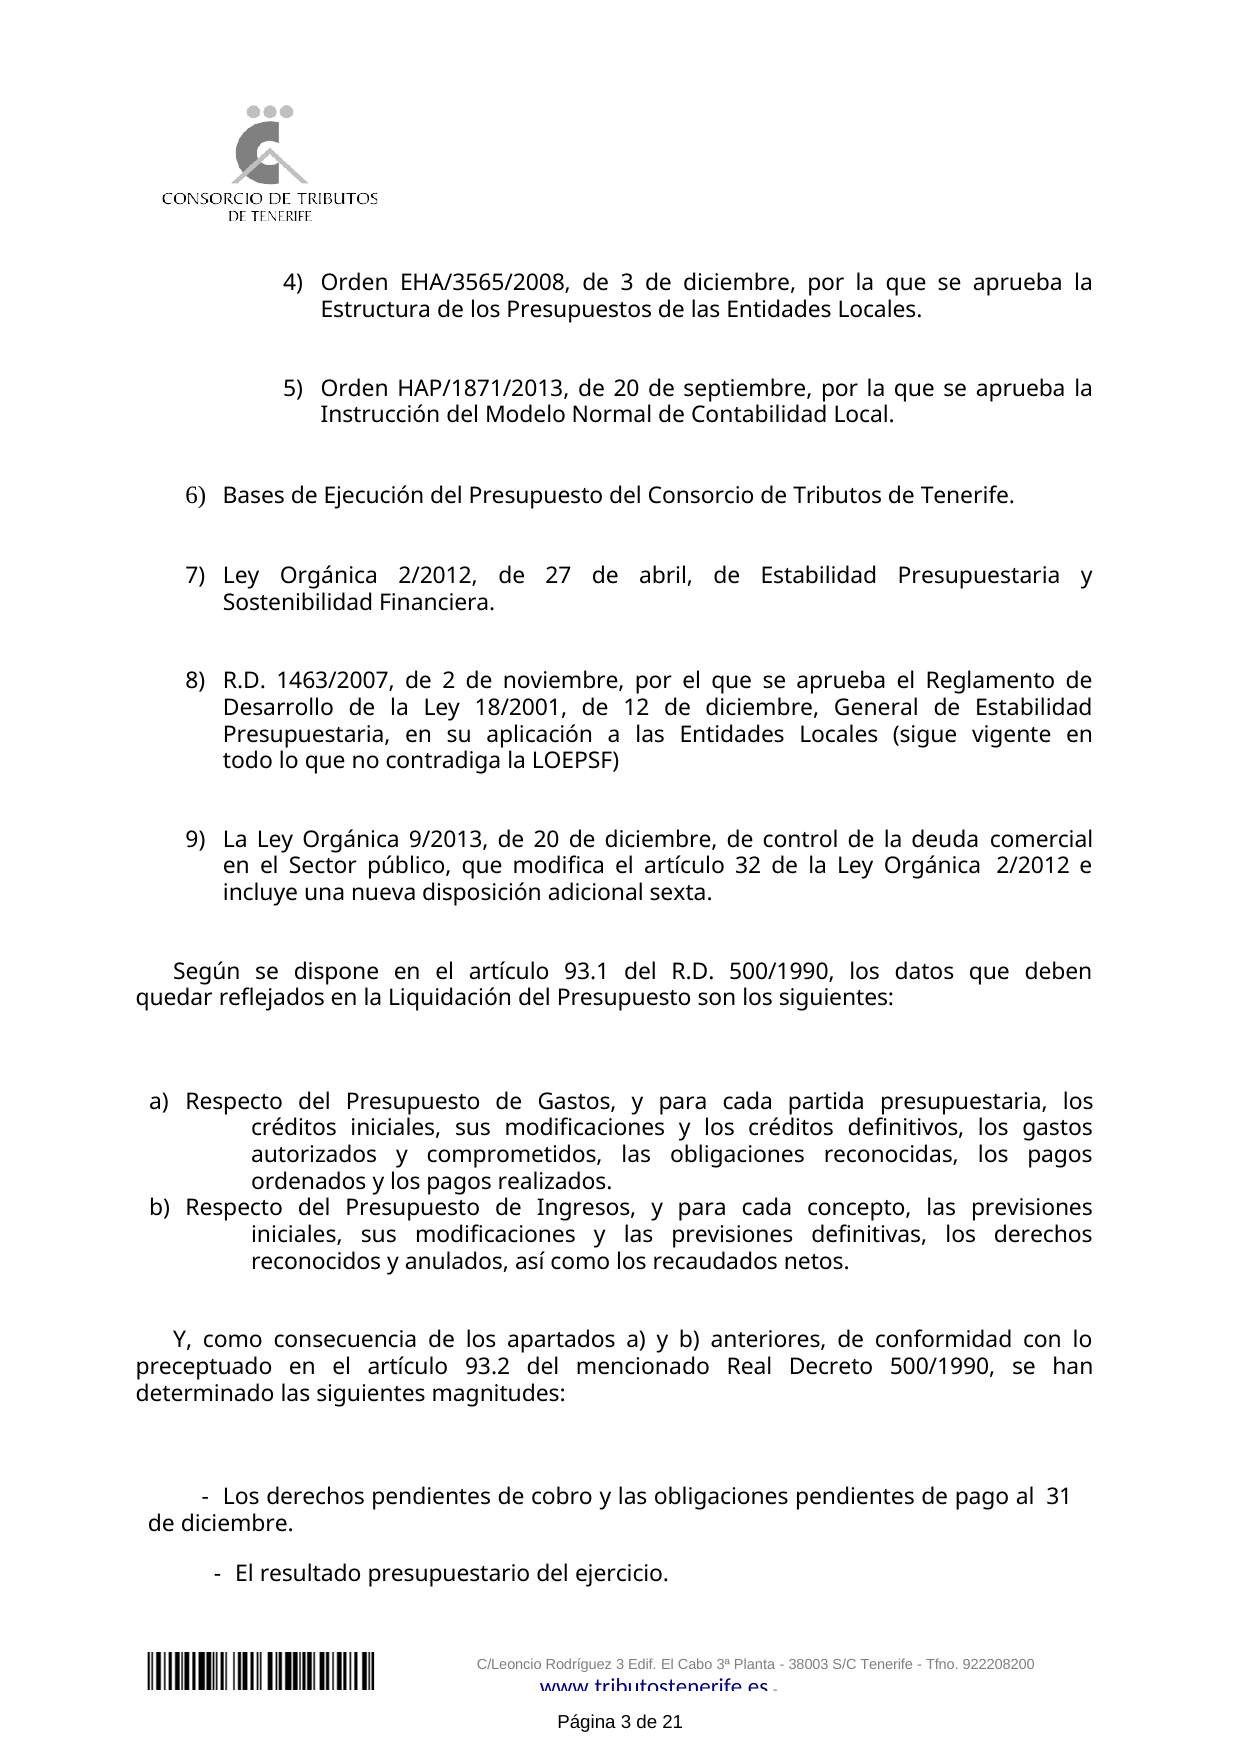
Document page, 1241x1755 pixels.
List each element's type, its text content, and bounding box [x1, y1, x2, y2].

list La Ley Orgánica 9/2013, de 20 de diciembre, de control de la deuda comercial en el Sector público, que modifica el artículo 32 de la Ley Orgánica 2/2012 e incluye una nueva disposición adicional sexta. [185, 826, 1093, 906]
list Ley Orgánica 2/2012, de 27 de abril, de Estabilidad Presupuestaria y Sostenibilidad Financiera. [185, 562, 1093, 616]
list Orden EHA/3565/2008, de 3 de diciembre, por la que se aprueba la Estructura de los Presupuestos de las Entidades Locales. [283, 269, 1093, 323]
text Y, como consecuencia de los apartados a) y b) anteriores, de conformidad con lo preceptuado en el artículo 93.2 del mencionado Real Decreto 500/1990, se han determinado las siguientes magnitudes: [135, 1326, 1093, 1406]
list R.D. 1463/2007, de 2 de noviembre, por el que se aprueba el Reglamento de Desarrollo de la Ley 18/2001, de 12 de diciembre, General de Estabilidad Presupuestaria, en su aplicación a las Entidades Locales (sigue vigente en todo lo que no contradiga la LOEPSF) [185, 668, 1093, 774]
list Orden HAP/1871/2013, de 20 de septiembre, por la que se aprueba la Instrucción del Modelo Normal de Contabilidad Local. [283, 375, 1093, 428]
list El resultado presupuestario del ejercicio. [223, 1556, 1105, 1588]
text 6) Bases de Ejecución del Presupuesto del Consorcio de Tributos de Tenerife. [185, 479, 1105, 511]
text Según se dispone en el artículo 93.1 del R.D. 500/1990, los datos que deben quedar reflejados en la Liquidación del Presupuesto son los siguientes: [135, 958, 1093, 1011]
list Respecto del Presupuesto de Ingresos, y para cada concepto, las previsiones iniciales, sus modificaciones y las previsiones definitivas, los derechos reconocidos y anulados, así como los recaudados netos. [149, 1194, 1093, 1274]
list Respecto del Presupuesto de Gastos, y para cada partida presupuestaria, los créditos iniciales, sus modificaciones y los créditos definitivos, los gastos autorizados y comprometidos, las obligaciones reconocidas, los pagos ordenados y los pagos realizados. [149, 1088, 1093, 1194]
list Los derechos pendientes de cobro y las obligaciones pendientes de pago al 31 de diciembre. [135, 1483, 1093, 1536]
